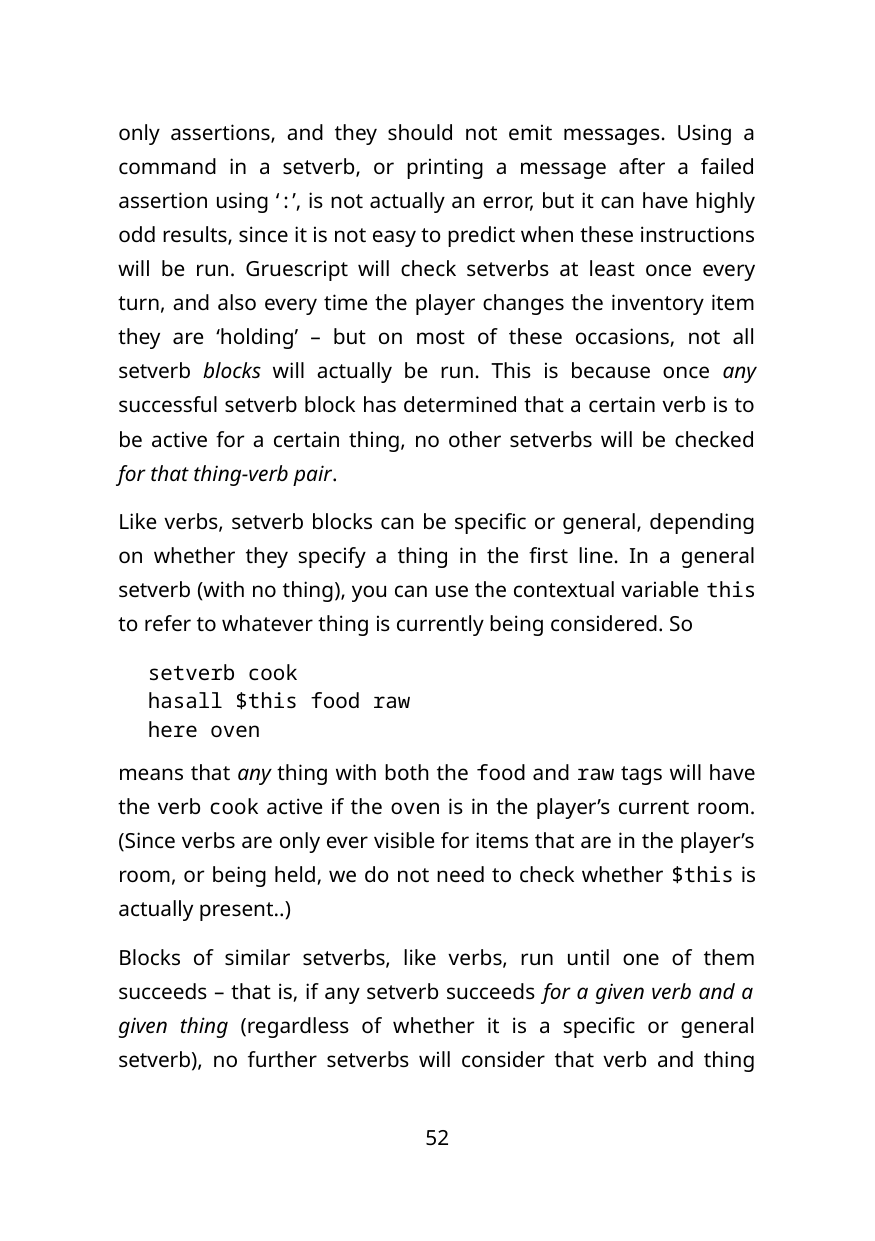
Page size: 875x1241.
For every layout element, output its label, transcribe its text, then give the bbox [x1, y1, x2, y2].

text Blocks of similar setverbs, like verbs, run until one of them succeeds – that is, if any setverb succeeds for a given verb and a given thing (regardless of whether it is a specific or general setverb), no further setverbs will consider that verb and thing [118, 943, 756, 1074]
text means that any thing with both the food and raw tags will have the verb cook active if the oven is in the player’s current room. (Since verbs are only ever visible for items that are in the player’s room, or being held, we do not need to check whether $this is actually present..) [118, 758, 756, 923]
text Like verbs, setverb blocks can be specific or general, depending on whether they specify a thing in the first line. In a general setverb (with no thing), you can use the contextual variable this to refer to whatever thing is currently being considered. So [118, 507, 756, 638]
text hasall $this food raw [148, 687, 756, 715]
text only assertions, and they should not emit messages. Using a command in a setverb, or printing a message after a failed assertion using ‘:’, is not actually an error, but it can have highly odd results, since it is not easy to predict when these instructions will be run. Gruescript will check setverbs at least once every turn, and also every time the player changes the inventory item they are ‘holding’ – but on most of these occasions, not all setverb blocks will actually be run. This is because once any successful setverb block has determined that a certain verb is to be active for a certain thing, no other setverbs will be checked for that thing-verb pair. [118, 118, 756, 487]
text here oven [148, 715, 756, 743]
text setverb cook [148, 658, 756, 687]
